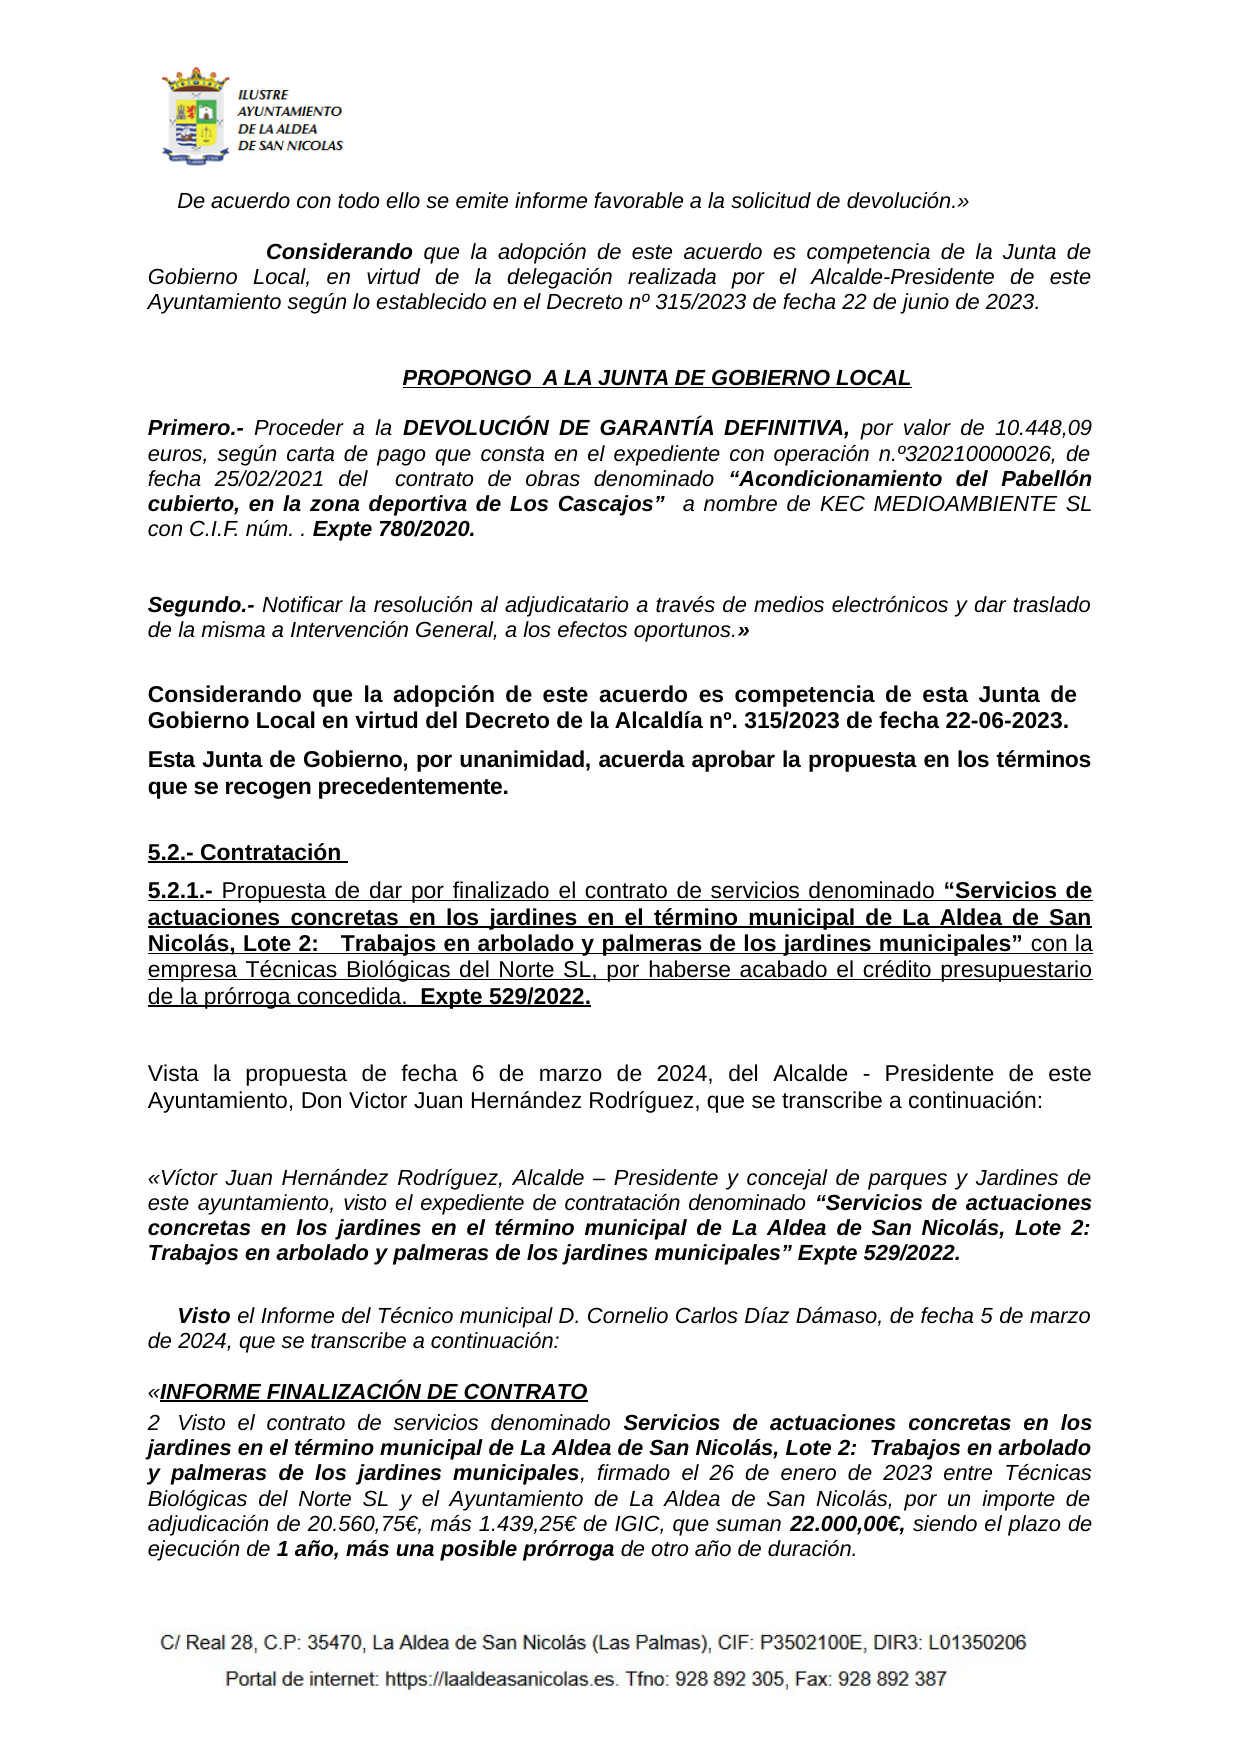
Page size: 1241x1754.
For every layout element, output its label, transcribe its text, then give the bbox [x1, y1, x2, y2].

list Visto el contrato de servicios denominado Servicios de actuaciones concretas en los jardines en el término municipal de La Aldea de San Nicolás, Lote 2: Trabajos en arbolado y palmeras de los jardines municipales, firmado el 26 de enero de 2023 entre Técnicas Biológicas del Norte SL y el Ayuntamiento de La Aldea de San Nicolás, por un importe de adjudicación de 20.560,75€, más 1.439,25€ de IGIC, que suman 22.000,00€, siendo el plazo de ejecución de 1 año, más una posible prórroga de otro año de duración. [148, 1410, 1093, 1561]
text actuaciones concretas en los jardines en el término municipal de La Aldea de San Nicolás, Lote 2: Trabajos en arbolado y palmeras de los jardines municipales” con la [148, 901, 1093, 953]
text Vista la propuesta de fecha 6 de marzo de 2024, del Alcalde - Presidente de este Ayuntamiento, Don Victor Juan Hernández Rodríguez, que se transcribe a continuación: [148, 1060, 1093, 1113]
text empresa Técnicas Biológicas del Norte SL, por haberse acabado el crédito presupuestario [148, 954, 1093, 979]
text de la prórroga concedida. Expte 529/2022. [148, 980, 1093, 1009]
text De acuerdo con todo ello se emite informe favorable a la solicitud de devolución.» [148, 188, 1093, 214]
text Esta Junta de Gobierno, por unanimidad, acuerda aprobar la propuesta en los términos que se recogen precedentemente. [148, 746, 1093, 799]
picture [148, 1626, 1034, 1695]
text Segundo.- Notificar la resolución al adjudicatario a través de medios electrónicos y dar traslado de la misma a Intervención General, a los efectos oportunos.» [148, 592, 1093, 642]
text 5.2.1.- Propuesta de dar por finalizado el contrato de servicios denominado “Servicios de [148, 877, 1093, 900]
text «Víctor Juan Hernández Rodríguez, Alcalde – Presidente y concejal de parques y Jardines de este ayuntamiento, visto el expediente de contratación denominado “Servicios de actuaciones concretas en los jardines en el término municipal de La Aldea de San Nicolás, Lote 2: Trabajos en arbolado y palmeras de los jardines municipales” Expte 529/2022. [148, 1164, 1093, 1265]
text 5.2.- Contratación [148, 838, 1093, 865]
text Considerando que la adopción de este acuerdo es competencia de esta Junta de Gobierno Local en virtud del Decreto de la Alcaldía nº. 315/2023 de fecha 22-06-2023. [148, 681, 1078, 734]
picture [148, 59, 359, 173]
text PROPONGO A LA JUNTA DE GOBIERNO LOCAL [148, 365, 1093, 390]
text Primero.- Proceder a la DEVOLUCIÓN DE GARANTÍA DEFINITIVA, por valor de 10.448,09 euros, según carta de pago que consta en el expediente con operación n.º320210000026, de fecha 25/02/2021 del contrato de obras denominado “Acondicionamiento del Pabellón cubierto, en la zona deportiva de Los Cascajos” a nombre de KEC MEDIOAMBIENTE SL con C.I.F. núm. . Expte 780/2020. [148, 415, 1093, 541]
text «INFORME FINALIZACIÓN DE CONTRATO [148, 1379, 1093, 1404]
text Visto el Informe del Técnico municipal D. Cornelio Carlos Díaz Dámaso, de fecha 5 de marzo de 2024, que se transcribe a continuación: [148, 1303, 1093, 1353]
text Considerando que la adopción de este acuerdo es competencia de la Junta de Gobierno Local, en virtud de la delegación realizada por el Alcalde-Presidente de este Ayuntamiento según lo establecido en el Decreto nº 315/2023 de fecha 22 de junio de 2023. [148, 239, 1093, 314]
